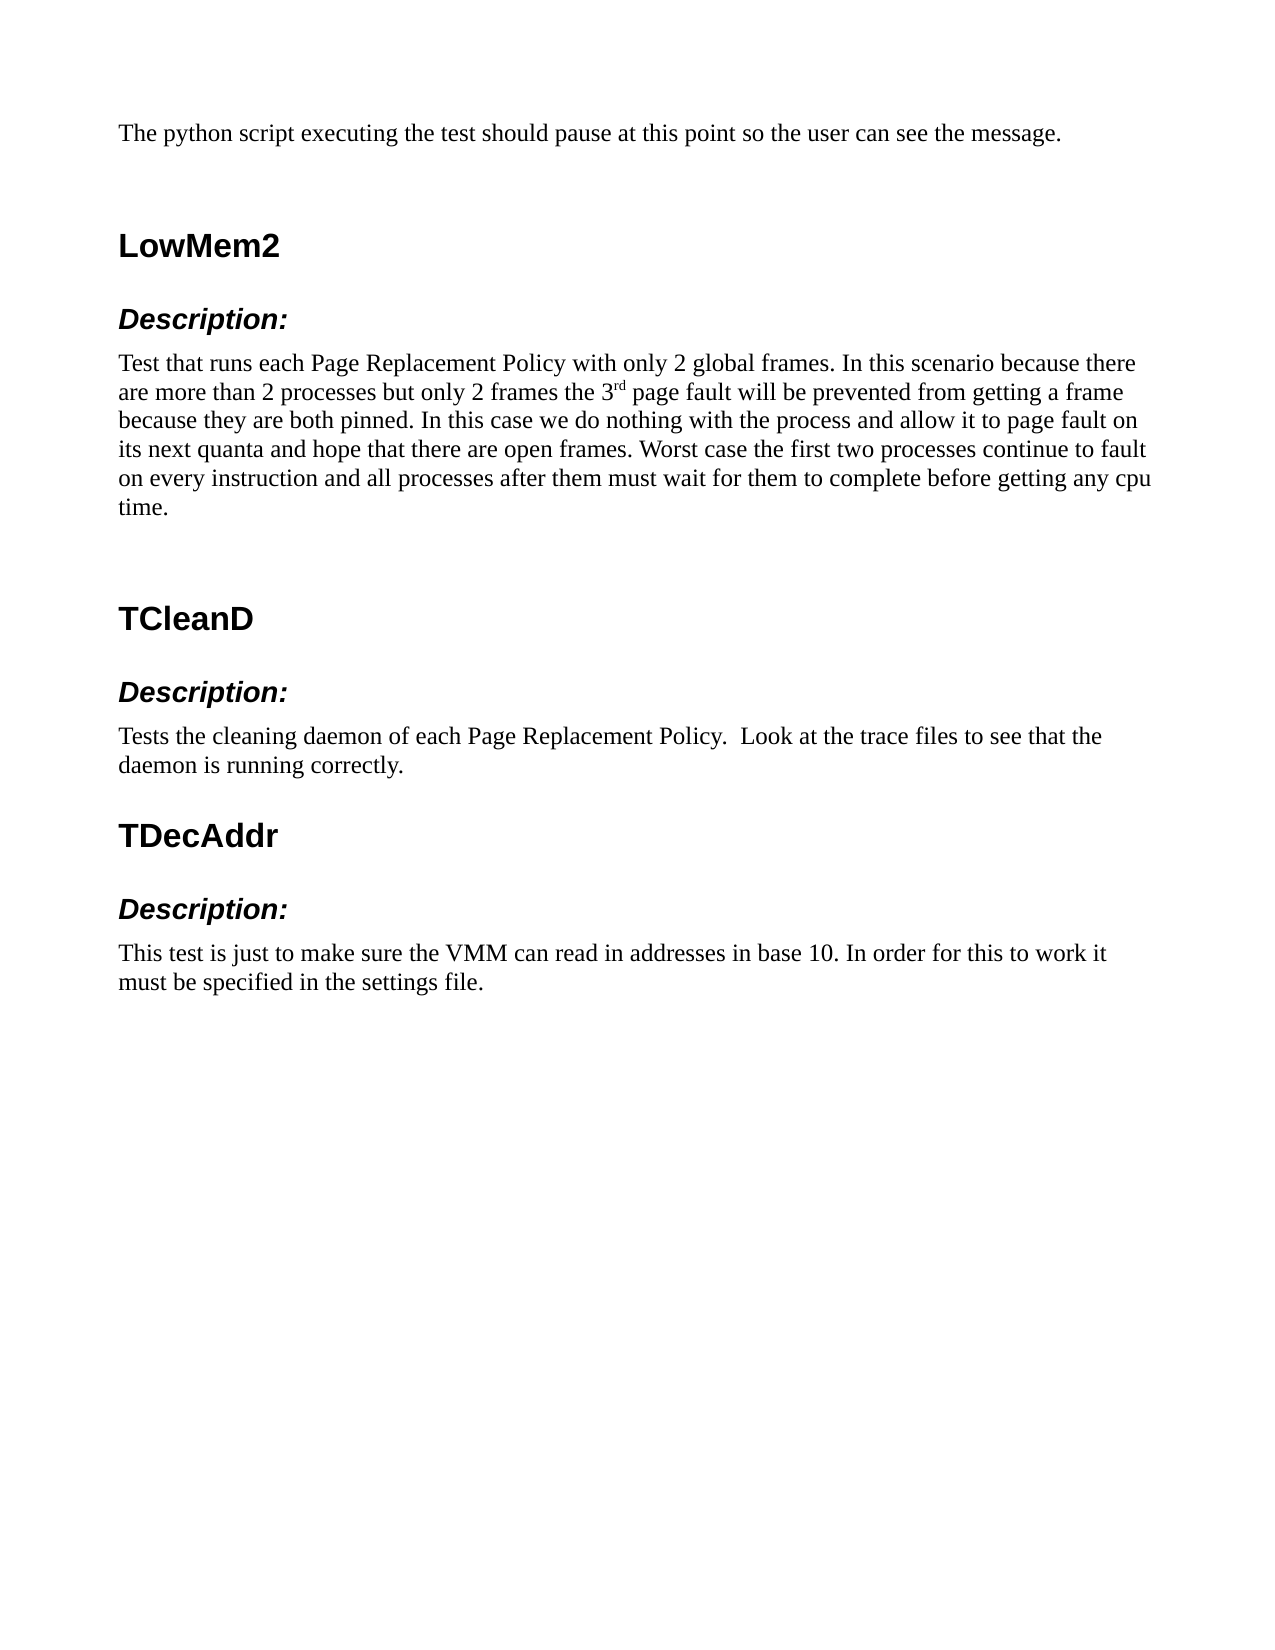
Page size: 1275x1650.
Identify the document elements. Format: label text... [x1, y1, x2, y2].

subtitle LowMem2 [118, 226, 1157, 264]
subtitle TDecAddr [118, 816, 1157, 855]
subtitle Description: [118, 892, 1157, 926]
text Test that runs each Page Replacement Policy with only 2 global frames. In this scenario because there are more than 2 processes but only 2 frames the 3rd page fault will be prevented from getting a frame because they are both pinned. In this case we do nothing with the process and allow it to page fault on its next quanta and hope that there are open frames. Worst case the first two processes continue to fault on every instruction and all processes after them must wait for them to complete before getting any cpu time. [118, 348, 1157, 520]
text This test is just to make sure the VMM can read in addresses in base 10. In order for this to work it must be specified in the settings file. [118, 938, 1157, 996]
text The python script executing the test should pause at this point so the user can see the message. [118, 118, 1157, 147]
subtitle TCleanD [118, 599, 1157, 638]
subtitle Description: [118, 675, 1157, 709]
text Tests the cleaning daemon of each Page Replacement Policy. Look at the trace files to see that the daemon is running correctly. [118, 721, 1157, 779]
subtitle Description: [118, 302, 1157, 335]
